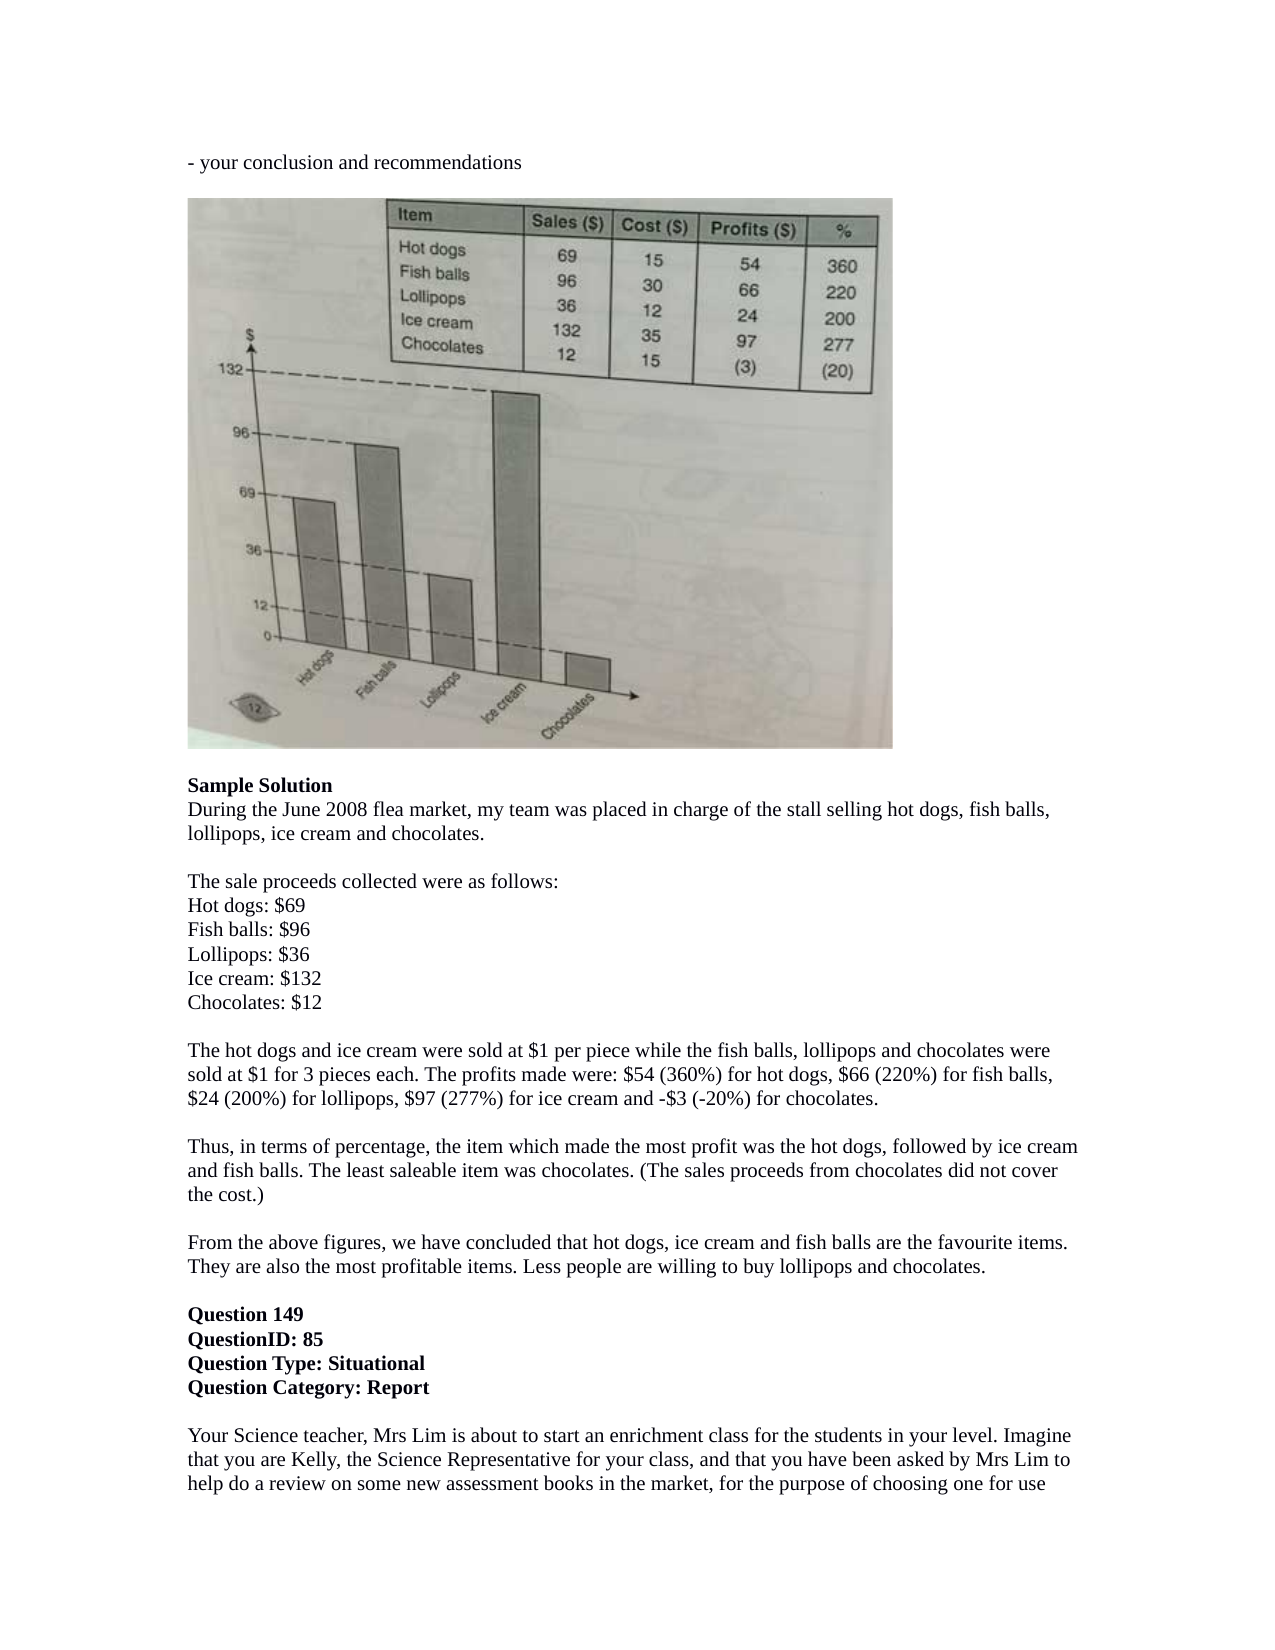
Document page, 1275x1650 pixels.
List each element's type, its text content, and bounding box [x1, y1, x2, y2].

text Thus, in terms of percentage, the item which made the most profit was the hot dogs, followed by ice cream and fish balls. The least saleable item was chocolates. (The sales proceeds from chocolates did not cover the cost.) [187, 1134, 1087, 1206]
text Sample Solution [187, 773, 1087, 797]
text Question Type: Situational [187, 1351, 1087, 1374]
text From the above figures, we have concluded that hot dogs, ice cream and fish balls are the favourite items. They are also the most profitable items. Less people are willing to buy lollipops and chocolates. [187, 1230, 1087, 1278]
text Question Category: Report [187, 1374, 1087, 1399]
text The hot dogs and ice cream were sold at $1 per piece while the fish balls, lollipops and chocolates were sold at $1 for 3 pieces each. The profits made were: $54 (360%) for hot dogs, $66 (220%) for fish balls, $24 (200%) for lollipops, $97 (277%) for ice cream and -$3 (-20%) for chocolates. [187, 1038, 1087, 1110]
text Ice cream: $132 [187, 966, 1087, 989]
text The sale proceeds collected were as follows: [187, 869, 1087, 893]
text Question 149 [187, 1302, 1087, 1326]
text QuestionID: 85 [187, 1326, 1087, 1351]
text Your Science teacher, Mrs Lim is about to start an enrichment class for the students in your level. Imagine that you are Kelly, the Science Representative for your class, and that you have been asked by Mrs Lim to help do a review on some new assessment books in the market, for the purpose of choosing one for use [187, 1423, 1087, 1495]
text Chocolates: $12 [187, 989, 1087, 1014]
picture [187, 198, 893, 749]
text During the June 2008 flea market, my team was placed in charge of the stall selling hot dogs, fish balls, lollipops, ice cream and chocolates. [187, 797, 1087, 845]
text Fish balls: $96 [187, 917, 1087, 941]
text - your conclusion and recommendations [187, 150, 1087, 174]
text Hot dogs: $69 [187, 893, 1087, 917]
text Lollipops: $36 [187, 941, 1087, 966]
